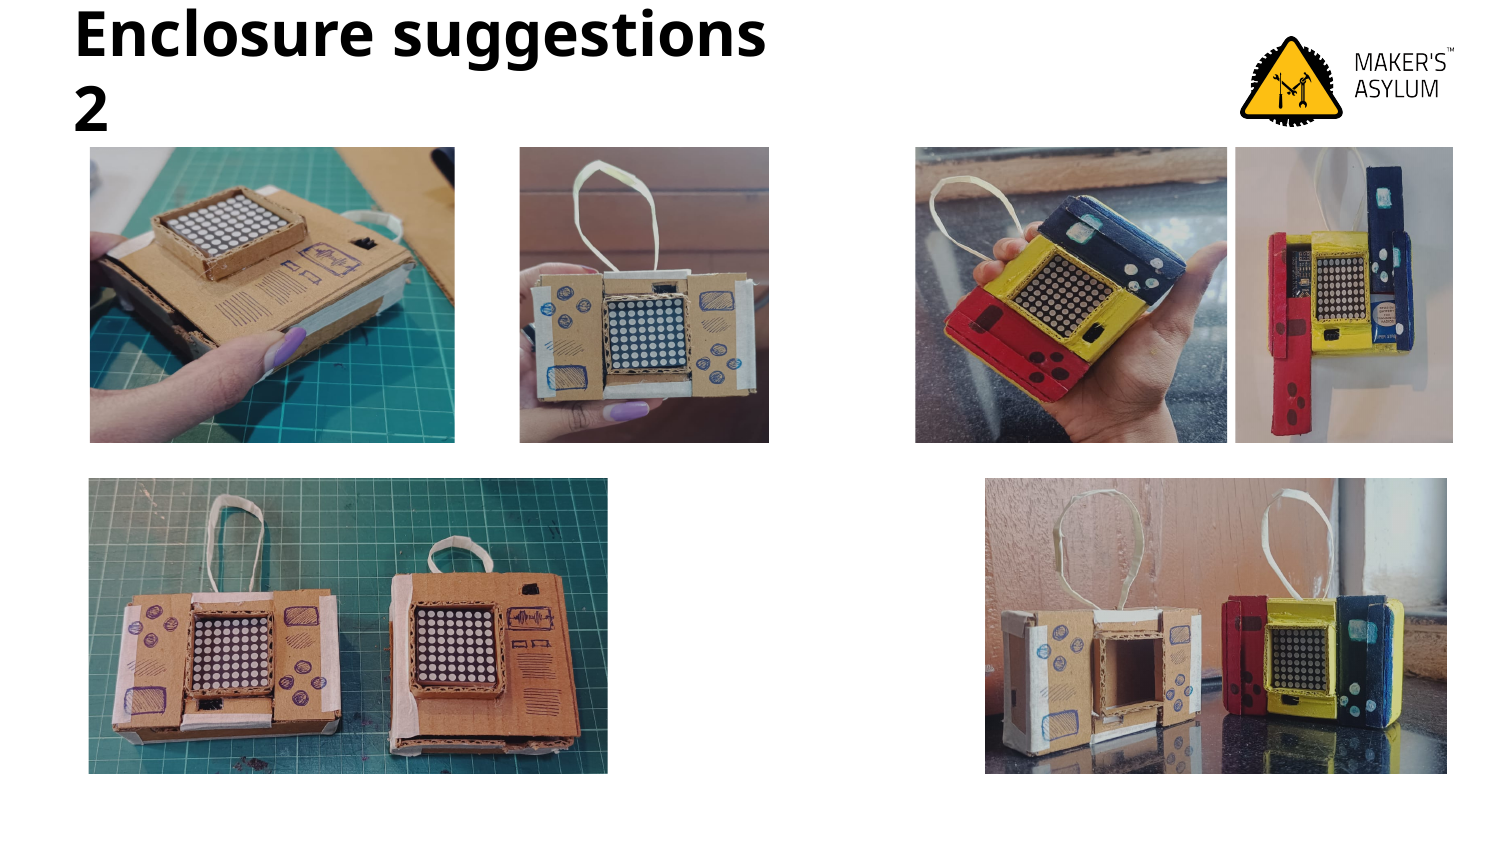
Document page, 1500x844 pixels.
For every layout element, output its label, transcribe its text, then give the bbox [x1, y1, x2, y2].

text_box Enclosure suggestions 2 [58, 11, 822, 127]
picture [88, 478, 608, 774]
picture [89, 147, 455, 443]
picture [1235, 147, 1453, 443]
picture [985, 478, 1447, 774]
picture [915, 147, 1228, 443]
picture [519, 147, 769, 443]
picture [1240, 36, 1454, 128]
